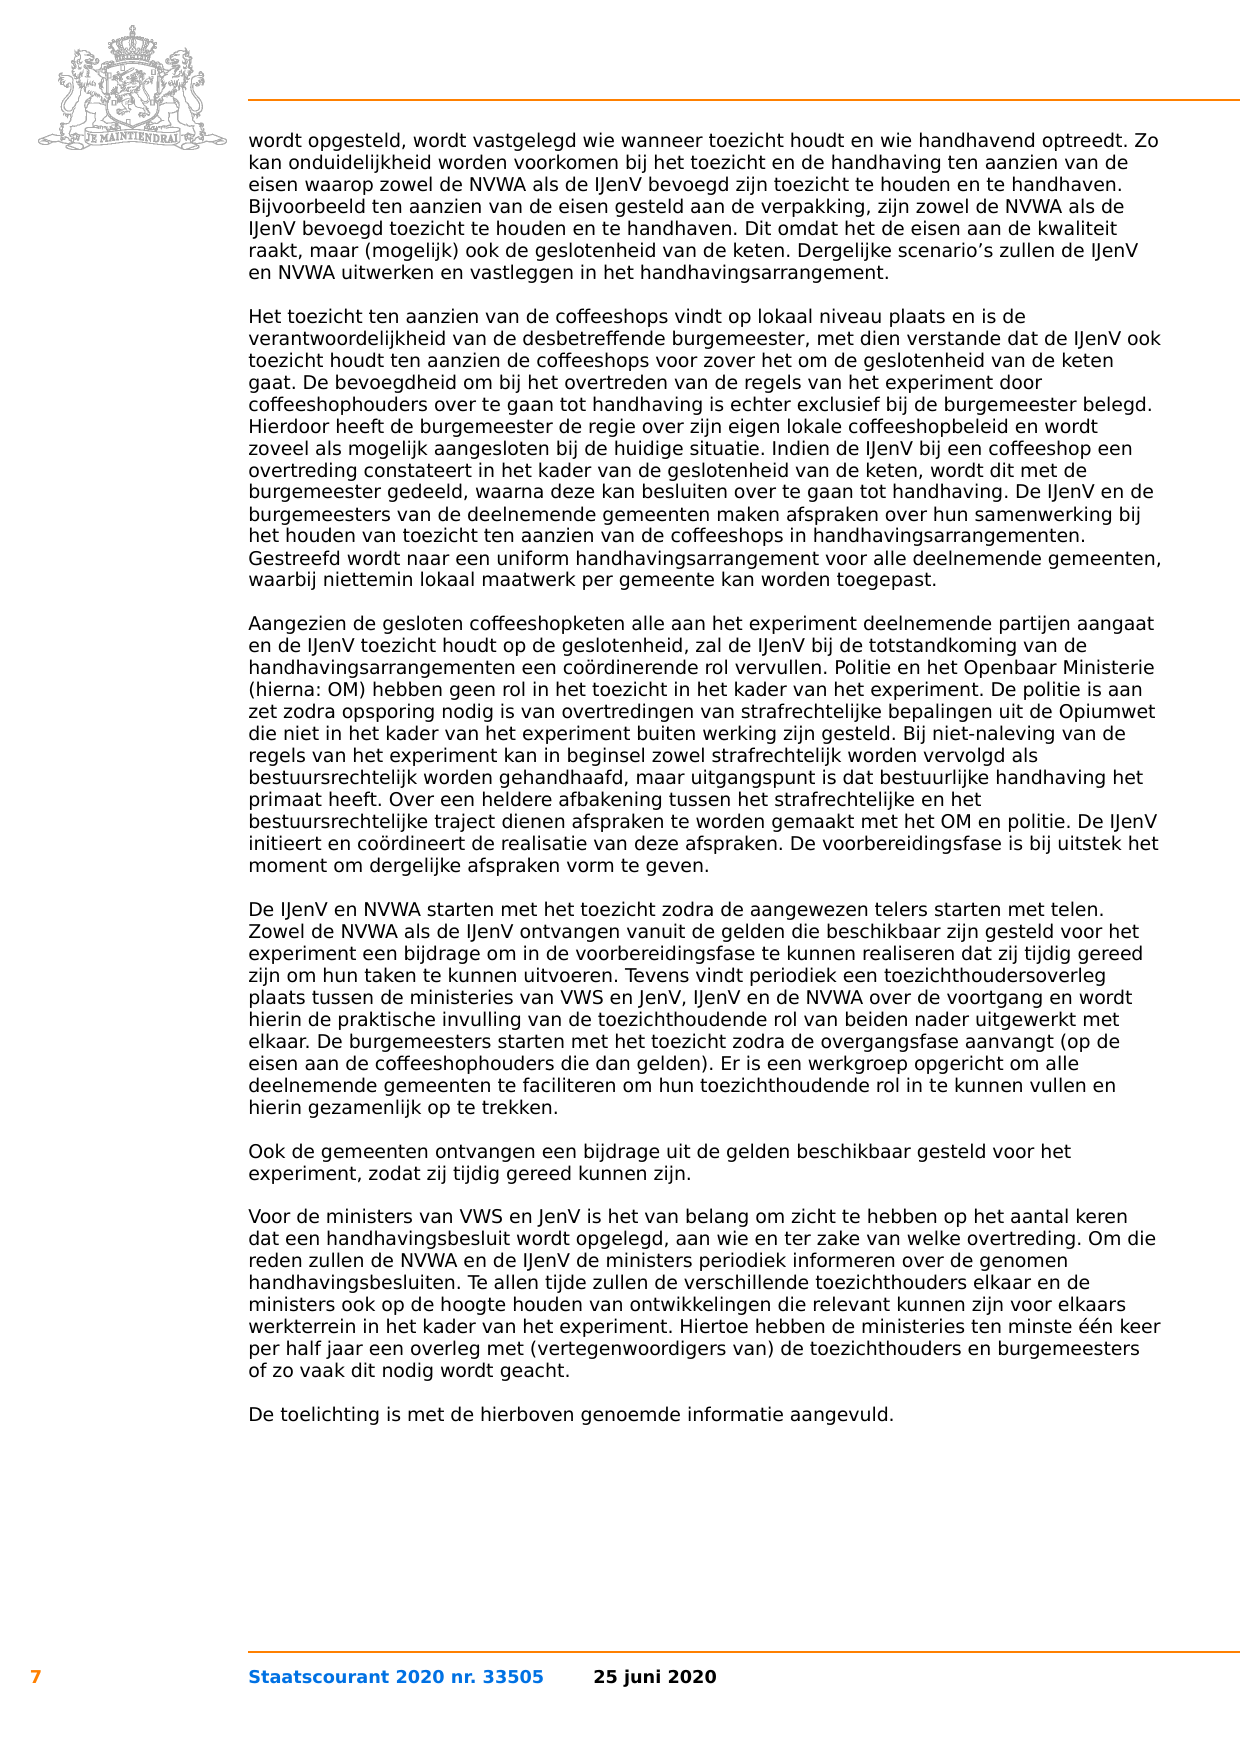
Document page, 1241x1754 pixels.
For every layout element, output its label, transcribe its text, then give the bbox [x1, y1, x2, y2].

text Aangezien de gesloten coffeeshopketen alle aan het experiment deelnemende partijen aangaat en de IJenV toezicht houdt op de geslotenheid, zal de IJenV bij de totstandkoming van de handhavingsarrangementen een coördinerende rol vervullen. Politie en het Openbaar Ministerie (hierna: OM) hebben geen rol in het toezicht in het kader van het experiment. De politie is aan zet zodra opsporing nodig is van overtredingen van strafrechtelijke bepalingen uit de Opiumwet die niet in het kader van het experiment buiten werking zijn gesteld. Bij niet-naleving van de regels van het experiment kan in beginsel zowel strafrechtelijk worden vervolgd als bestuursrechtelijk worden gehandhaafd, maar uitgangspunt is dat bestuurlijke handhaving het primaat heeft. Over een heldere afbakening tussen het strafrechtelijke en het bestuursrechtelijke traject dienen afspraken te worden gemaakt met het OM en politie. De IJenV initieert en coördineert de realisatie van deze afspraken. De voorbereidingsfase is bij uitstek het moment om dergelijke afspraken vorm te geven. [248, 613, 1163, 877]
picture [38, 25, 227, 150]
text wordt opgesteld, wordt vastgelegd wie wanneer toezicht houdt en wie handhavend optreedt. Zo kan onduidelijkheid worden voorkomen bij het toezicht en de handhaving ten aanzien van de eisen waarop zowel de NVWA als de IJenV bevoegd zijn toezicht te houden en te handhaven. Bijvoorbeeld ten aanzien van de eisen gesteld aan de verpakking, zijn zowel de NVWA als de IJenV bevoegd toezicht te houden en te handhaven. Dit omdat het de eisen aan de kwaliteit raakt, maar (mogelijk) ook de geslotenheid van de keten. Dergelijke scenario’s zullen de IJenV en NVWA uitwerken en vastleggen in het handhavingsarrangement. [248, 130, 1163, 284]
text De IJenV en NVWA starten met het toezicht zodra de aangewezen telers starten met telen. Zowel de NVWA als de IJenV ontvangen vanuit de gelden die beschikbaar zijn gesteld voor het experiment een bijdrage om in de voorbereidingsfase te kunnen realiseren dat zij tijdig gereed zijn om hun taken te kunnen uitvoeren. Tevens vindt periodiek een toezichthoudersoverleg plaats tussen de ministeries van VWS en JenV, IJenV en de NVWA over de voortgang en wordt hierin de praktische invulling van de toezichthoudende rol van beiden nader uitgewerkt met elkaar. De burgemeesters starten met het toezicht zodra de overgangsfase aanvangt (op de eisen aan de coffeeshophouders die dan gelden). Er is een werkgroep opgericht om alle deelnemende gemeenten te faciliteren om hun toezichthoudende rol in te kunnen vullen en hierin gezamenlijk op te trekken. [248, 899, 1163, 1119]
text Het toezicht ten aanzien van de coffeeshops vindt op lokaal niveau plaats en is de verantwoordelijkheid van de desbetreffende burgemeester, met dien verstande dat de IJenV ook toezicht houdt ten aanzien de coffeeshops voor zover het om de geslotenheid van de keten gaat. De bevoegdheid om bij het overtreden van de regels van het experiment door coffeeshophouders over te gaan tot handhaving is echter exclusief bij de burgemeester belegd. Hierdoor heeft de burgemeester de regie over zijn eigen lokale coffeeshopbeleid en wordt zoveel als mogelijk aangesloten bij de huidige situatie. Indien de IJenV bij een coffeeshop een overtreding constateert in het kader van de geslotenheid van de keten, wordt dit met de burgemeester gedeeld, waarna deze kan besluiten over te gaan tot handhaving. De IJenV en de burgemeesters van de deelnemende gemeenten maken afspraken over hun samenwerking bij het houden van toezicht ten aanzien van de coffeeshops in handhavingsarrangementen. Gestreefd wordt naar een uniform handhavingsarrangement voor alle deelnemende gemeenten, waarbij niettemin lokaal maatwerk per gemeente kan worden toegepast. [248, 306, 1163, 591]
text Ook de gemeenten ontvangen een bijdrage uit de gelden beschikbaar gesteld voor het experiment, zodat zij tijdig gereed kunnen zijn. [248, 1141, 1163, 1184]
text De toelichting is met de hierboven genoemde informatie aangevuld. [248, 1404, 1163, 1426]
text Voor de ministers van VWS en JenV is het van belang om zicht te hebben op het aantal keren dat een handhavingsbesluit wordt opgelegd, aan wie en ter zake van welke overtreding. Om die reden zullen de NVWA en de IJenV de ministers periodiek informeren over de genomen handhavingsbesluiten. Te allen tijde zullen de verschillende toezichthouders elkaar en de ministers ook op de hoogte houden van ontwikkelingen die relevant kunnen zijn voor elkaars werkterrein in het kader van het experiment. Hiertoe hebben de ministeries ten minste één keer per half jaar een overleg met (vertegenwoordigers van) de toezichthouders en burgemeesters of zo vaak dit nodig wordt geacht. [248, 1206, 1163, 1382]
